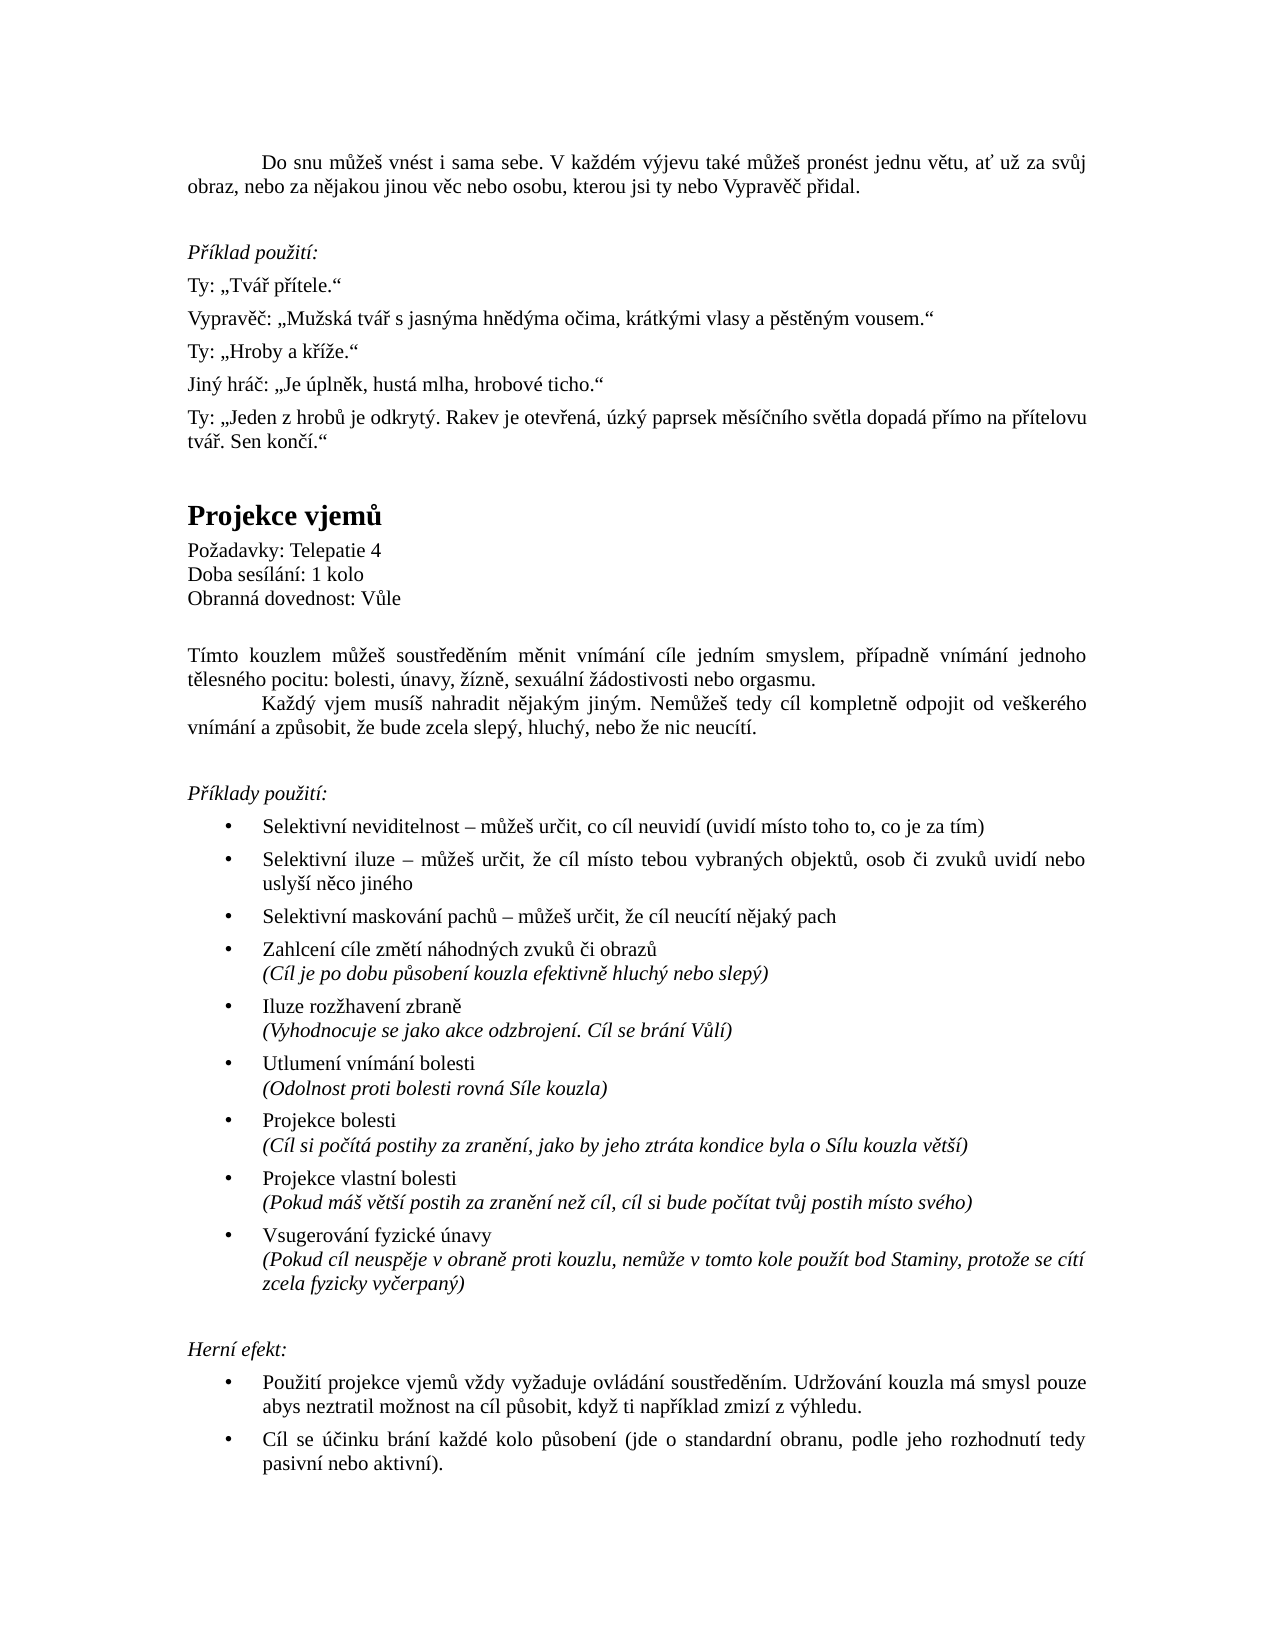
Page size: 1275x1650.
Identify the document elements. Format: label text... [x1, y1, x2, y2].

text Ty: „Jeden z hrobů je odkrytý. Rakev je otevřená, úzký paprsek měsíčního světla dopadá přímo na přítelovu tvář. Sen končí.“ [187, 405, 1087, 453]
text Ty: „Tvář přítele.“ [187, 273, 1087, 297]
list Utlumení vnímání bolesti (Odolnost proti bolesti rovná Síle kouzla) [225, 1051, 1087, 1099]
list Selektivní neviditelnost – můžeš určit, co cíl neuvidí (uvidí místo toho to, co je za tím) [225, 814, 1087, 838]
list Selektivní iluze – můžeš určit, že cíl místo tebou vybraných objektů, osob či zvuků uvidí nebo uslyší něco jiného [225, 847, 1087, 895]
text Herní efekt: [187, 1337, 1087, 1361]
text Ty: „Hroby a kříže.“ [187, 339, 1087, 363]
text Příklady použití: [187, 781, 1087, 805]
text Vypravěč: „Mužská tvář s jasnýma hnědýma očima, krátkými vlasy a pěstěným vousem.“ [187, 306, 1087, 330]
subtitle Projekce vjemů [187, 498, 1087, 532]
list Projekce vlastní bolesti (Pokud máš větší postih za zranění než cíl, cíl si bude počítat tvůj postih místo svého) [225, 1166, 1087, 1214]
text Do snu můžeš vnést i sama sebe. V každém výjevu také můžeš pronést jednu větu, ať už za svůj obraz, nebo za nějakou jinou věc nebo osobu, kterou jsi ty nebo Vypravěč přidal. [187, 150, 1087, 198]
list Zahlcení cíle změtí náhodných zvuků či obrazů (Cíl je po dobu působení kouzla efektivně hluchý nebo slepý) [225, 937, 1087, 985]
list Iluze rozžhavení zbraně (Vyhodnocuje se jako akce odzbrojení. Cíl se brání Vůlí) [225, 994, 1087, 1042]
list Použití projekce vjemů vždy vyžaduje ovládání soustředěním. Udržování kouzla má smysl pouze abys neztratil možnost na cíl působit, když ti například zmizí z výhledu. [225, 1370, 1087, 1418]
list Projekce bolesti (Cíl si počítá postihy za zranění, jako by jeho ztráta kondice byla o Sílu kouzla větší) [225, 1108, 1087, 1157]
text Požadavky: Telepatie 4 Doba sesílání: 1 kolo Obranná dovednost: Vůle [187, 538, 1087, 634]
text Příklad použití: [187, 240, 1087, 264]
text Tímto kouzlem můžeš soustředěním měnit vnímání cíle jedním smyslem, případně vnímání jednoho tělesného pocitu: bolesti, únavy, žízně, sexuální žádostivosti nebo orgasmu. Každý vjem musíš nahradit nějakým jiným. Nemůžeš tedy cíl kompletně odpojit od veškerého vnímání a způsobit, že bude zcela slepý, hluchý, nebo že nic neucítí. [187, 643, 1087, 739]
text Jiný hráč: „Je úplněk, hustá mlha, hrobové ticho.“ [187, 372, 1087, 396]
list Vsugerování fyzické únavy (Pokud cíl neuspěje v obraně proti kouzlu, nemůže v tomto kole použít bod Staminy, protože se cítí zcela fyzicky vyčerpaný) [225, 1223, 1087, 1295]
list Cíl se účinku brání každé kolo působení (jde o standardní obranu, podle jeho rozhodnutí tedy pasivní nebo aktivní). [225, 1427, 1087, 1475]
list Selektivní maskování pachů – můžeš určit, že cíl neucítí nějaký pach [225, 904, 1087, 928]
